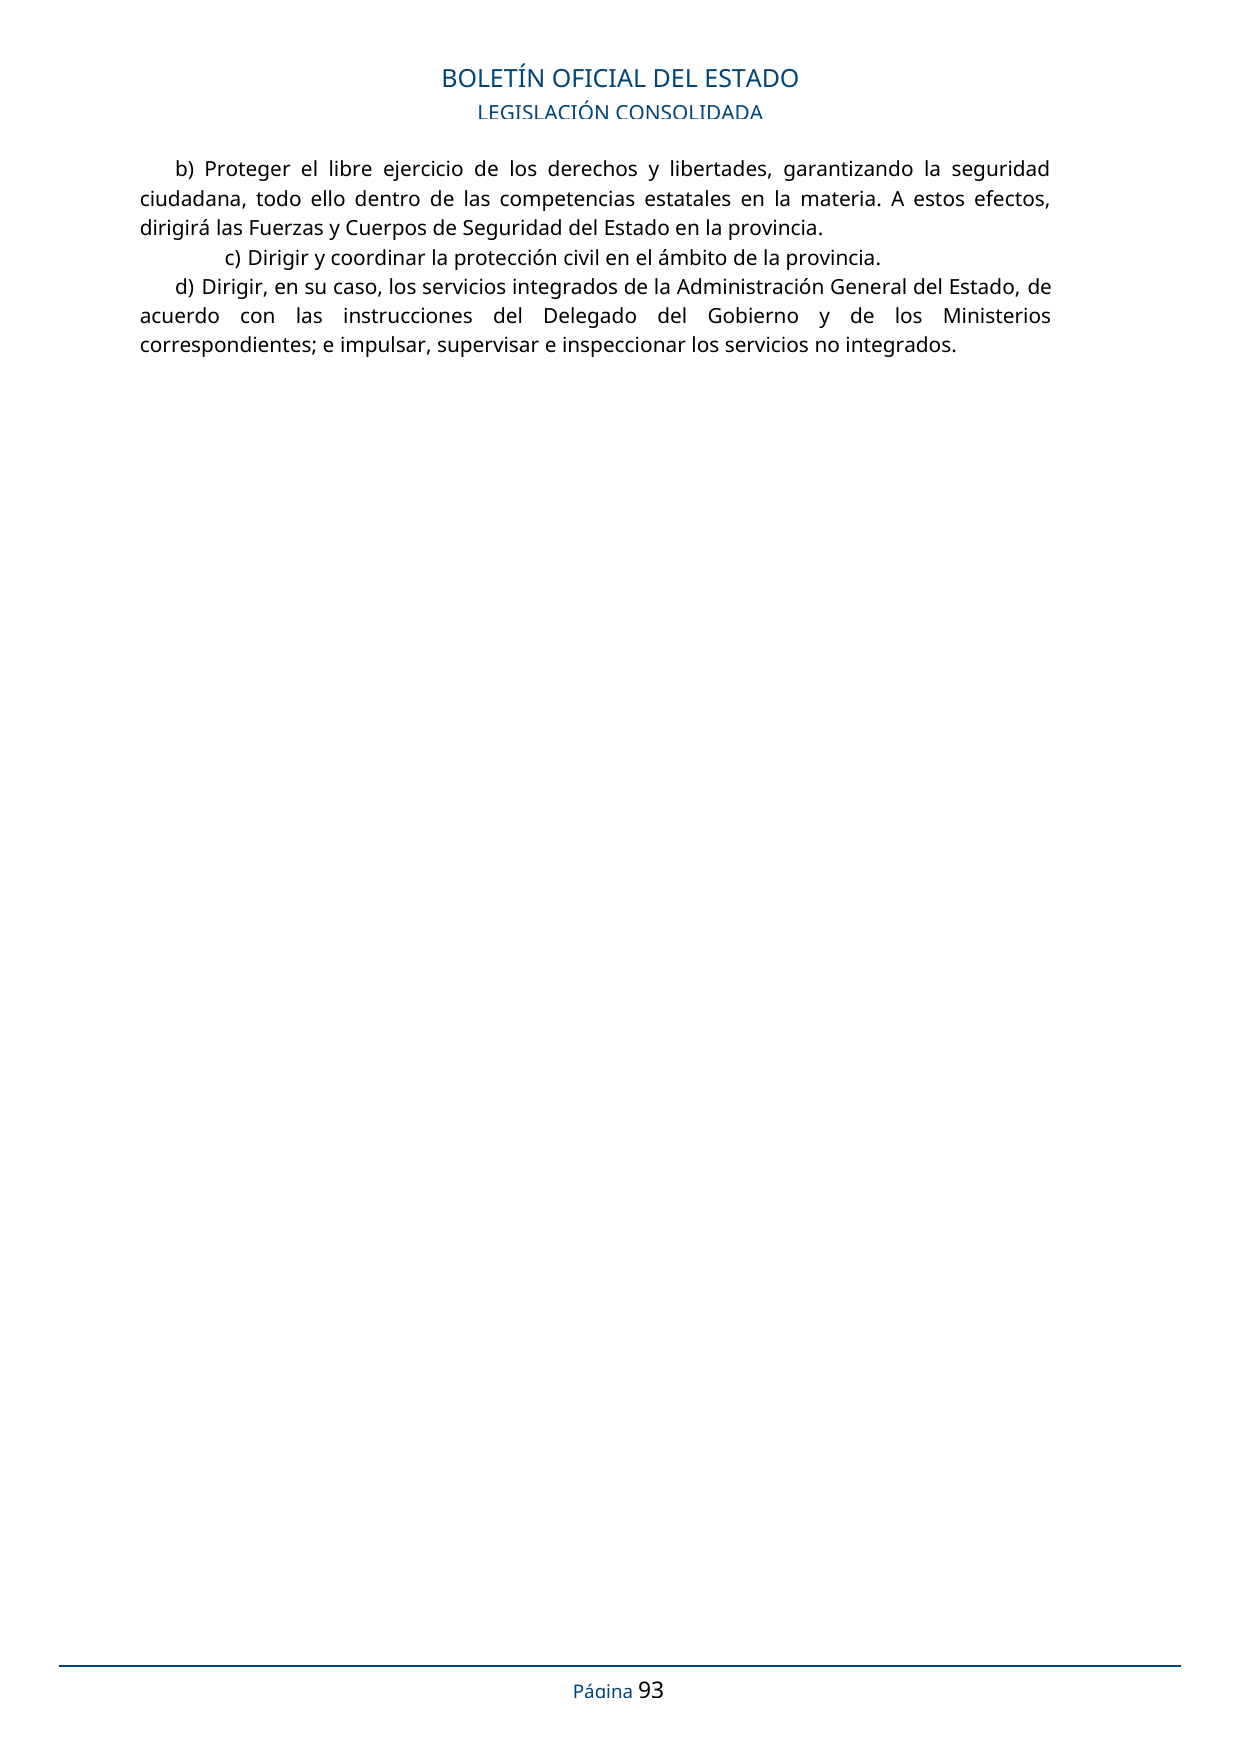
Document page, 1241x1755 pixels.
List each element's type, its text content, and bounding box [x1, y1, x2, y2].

list Dirigir, en su caso, los servicios integrados de la Administración General del Estado, de acuerdo con las instrucciones del Delegado del Gobierno y de los Ministerios correspondientes; e impulsar, supervisar e inspeccionar los servicios no integrados. [139, 272, 1052, 359]
list Proteger el libre ejercicio de los derechos y libertades, garantizando la seguridad ciudadana, todo ello dentro de las competencias estatales en la materia. A estos efectos, dirigirá las Fuerzas y Cuerpos de Seguridad del Estado en la provincia. [139, 154, 1052, 241]
list Dirigir y coordinar la protección civil en el ámbito de la provincia. [224, 243, 1184, 271]
